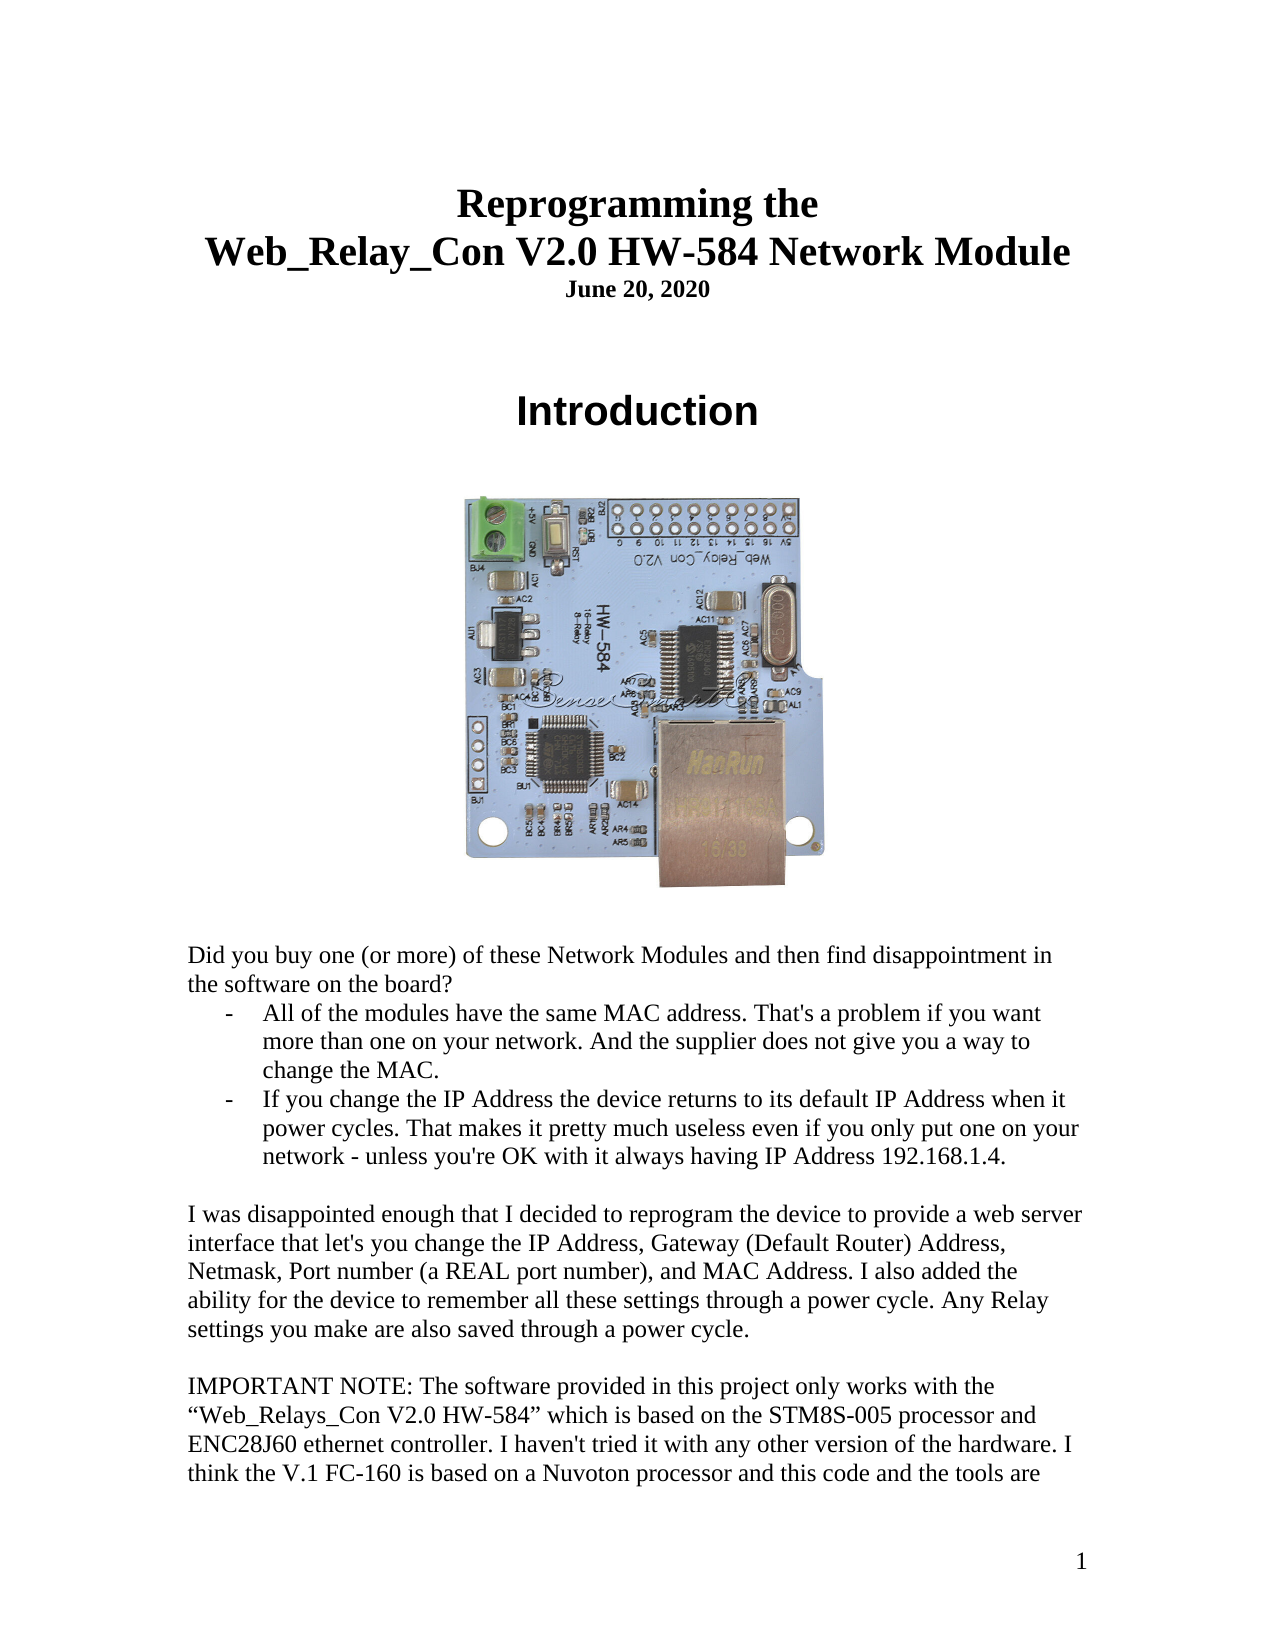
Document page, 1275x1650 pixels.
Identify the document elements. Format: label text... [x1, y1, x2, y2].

subtitle Introduction [187, 386, 1087, 434]
text Web_Relay_Con V2.0 HW-584 Network Module [187, 227, 1087, 274]
text IMPORTANT NOTE: The software provided in this project only works with the “Web_Relays_Con V2.0 HW-584” which is based on the STM8S-005 processor and ENC28J60 ethernet controller. I haven't tried it with any other version of the hardware. I think the V.1 FC-160 is based on a Nuvoton processor and this code and the tools are [187, 1371, 1087, 1486]
list If you change the IP Address the device returns to its default IP Address when it power cycles. That makes it pretty much useless even if you only put one on your network - unless you're OK with it always having IP Address 192.168.1.4. [225, 1084, 1087, 1170]
list All of the modules have the same MAC address. That's a problem if you want more than one on your network. And the supplier does not give you a way to change the MAC. [225, 998, 1087, 1084]
text June 20, 2020 [187, 274, 1087, 303]
text I was disappointed enough that I decided to reprogram the device to provide a web server interface that let's you change the IP Address, Gateway (Default Router) Address, Netmask, Port number (a REAL port number), and MAC Address. I also added the ability for the device to remember all these settings through a power cycle. Any Relay settings you make are also saved through a power cycle. [187, 1199, 1087, 1343]
text Did you buy one (or more) of these Network Modules and then find disappointment in the software on the board? [187, 940, 1087, 998]
text Reprogramming the [187, 179, 1087, 227]
picture [387, 439, 888, 940]
